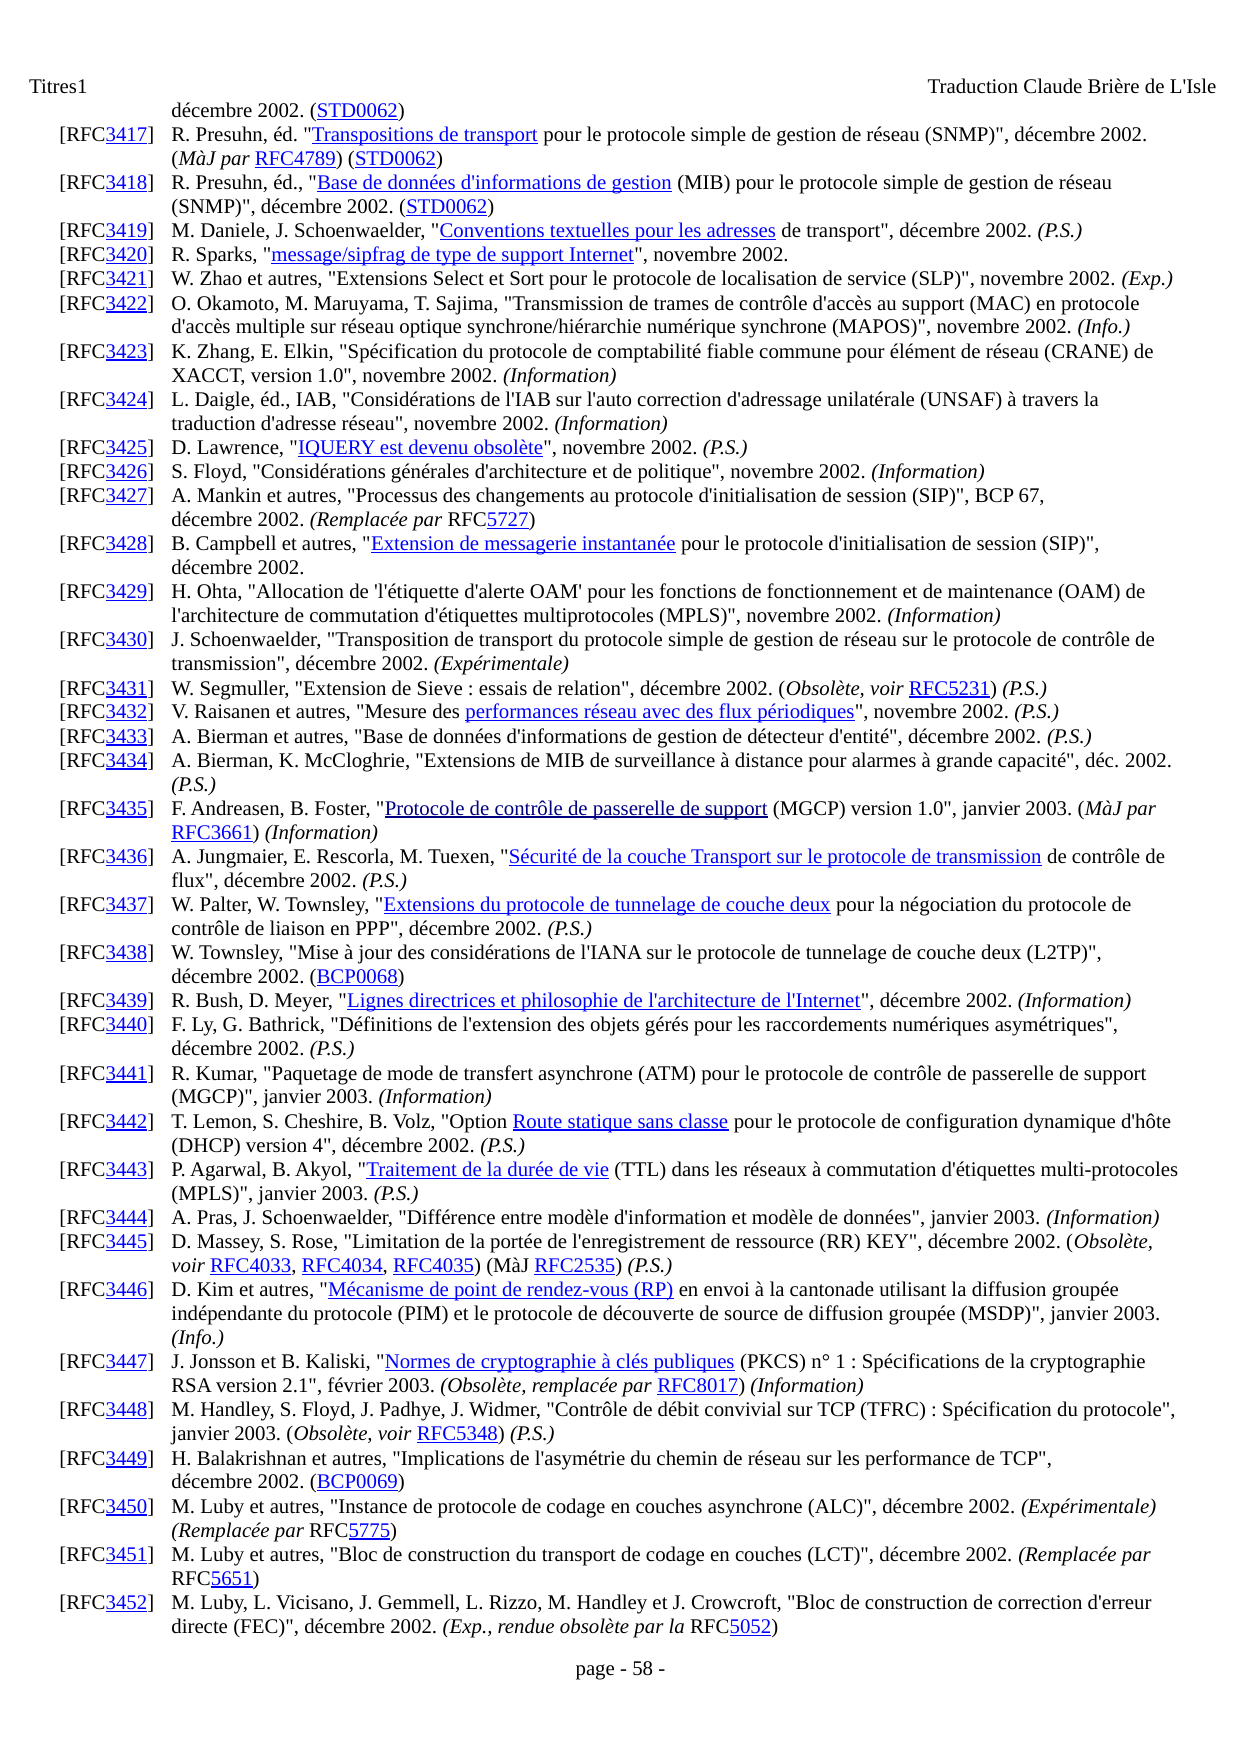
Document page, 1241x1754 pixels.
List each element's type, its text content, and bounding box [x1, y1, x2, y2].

text [RFC3436] A. Jungmaier, E. Rescorla, M. Tuexen, "Sécurité de la couche Transport sur le protocole de transmission de contrôle de flux", décembre 2002. (P.S.) [59, 844, 1181, 892]
text [RFC3442] T. Lemon, S. Cheshire, B. Volz, "Option Route statique sans classe pour le protocole de configuration dynamique d'hôte (DHCP) version 4", décembre 2002. (P.S.) [59, 1108, 1181, 1157]
text [RFC3441] R. Kumar, "Paquetage de mode de transfert asynchrone (ATM) pour le protocole de contrôle de passerelle de support (MGCP)", janvier 2003. (Information) [59, 1060, 1181, 1108]
text [RFC3430] J. Schoenwaelder, "Transposition de transport du protocole simple de gestion de réseau sur le protocole de contrôle de transmission", décembre 2002. (Expérimentale) [59, 627, 1181, 675]
text [RFC3444] A. Pras, J. Schoenwaelder, "Différence entre modèle d'information et modèle de données", janvier 2003. (Information) [59, 1205, 1181, 1229]
text [RFC3435] F. Andreasen, B. Foster, "Protocole de contrôle de passerelle de support (MGCP) version 1.0", janvier 2003. (MàJ par RFC3661) (Information) [59, 796, 1181, 844]
text [RFC3418] R. Presuhn, éd., "Base de données d'informations de gestion (MIB) pour le protocole simple de gestion de réseau (SNMP)", décembre 2002. (STD0062) [59, 170, 1181, 218]
text [RFC3437] W. Palter, W. Townsley, "Extensions du protocole de tunnelage de couche deux pour la négociation du protocole de contrôle de liaison en PPP", décembre 2002. (P.S.) [59, 892, 1181, 940]
text [RFC3419] M. Daniele, J. Schoenwaelder, "Conventions textuelles pour les adresses de transport", décembre 2002. (P.S.) [59, 218, 1181, 242]
text [RFC3450] M. Luby et autres, "Instance de protocole de codage en couches asynchrone (ALC)", décembre 2002. (Expérimentale) (Remplacée par RFC5775) [59, 1493, 1181, 1542]
text décembre 2002. (STD0062) [59, 98, 1181, 122]
text [RFC3432] V. Raisanen et autres, "Mesure des performances réseau avec des flux périodiques", novembre 2002. (P.S.) [59, 699, 1181, 723]
text [RFC3439] R. Bush, D. Meyer, "Lignes directrices et philosophie de l'architecture de l'Internet", décembre 2002. (Information) [59, 988, 1181, 1012]
text [RFC3438] W. Townsley, "Mise à jour des considérations de l'IANA sur le protocole de tunnelage de couche deux (L2TP)", décembre 2002. (BCP0068) [59, 940, 1181, 988]
text [RFC3424] L. Daigle, éd., IAB, "Considérations de l'IAB sur l'auto correction d'adressage unilatérale (UNSAF) à travers la traduction d'adresse réseau", novembre 2002. (Information) [59, 387, 1181, 435]
text [RFC3428] B. Campbell et autres, "Extension de messagerie instantanée pour le protocole d'initialisation de session (SIP)", décembre 2002. [59, 531, 1181, 579]
text [RFC3420] R. Sparks, "message/sipfrag de type de support Internet", novembre 2002. [59, 242, 1181, 266]
text [RFC3427] A. Mankin et autres, "Processus des changements au protocole d'initialisation de session (SIP)", BCP 67, décembre 2002. (Remplacée par RFC5727) [59, 483, 1181, 531]
text [RFC3431] W. Segmuller, "Extension de Sieve : essais de relation", décembre 2002. (Obsolète, voir RFC5231) (P.S.) [59, 675, 1181, 699]
text [RFC3434] A. Bierman, K. McCloghrie, "Extensions de MIB de surveillance à distance pour alarmes à grande capacité", déc. 2002. (P.S.) [59, 748, 1181, 796]
text [RFC3417] R. Presuhn, éd. "Transpositions de transport pour le protocole simple de gestion de réseau (SNMP)", décembre 2002. (MàJ par RFC4789) (STD0062) [59, 122, 1181, 170]
text [RFC3452] M. Luby, L. Vicisano, J. Gemmell, L. Rizzo, M. Handley et J. Crowcroft, "Bloc de construction de correction d'erreur directe (FEC)", décembre 2002. (Exp., rendue obsolète par la RFC5052) [59, 1590, 1181, 1638]
text [RFC3440] F. Ly, G. Bathrick, "Définitions de l'extension des objets gérés pour les raccordements numériques asymétriques", décembre 2002. (P.S.) [59, 1012, 1181, 1060]
text [RFC3421] W. Zhao et autres, "Extensions Select et Sort pour le protocole de localisation de service (SLP)", novembre 2002. (Exp.) [59, 266, 1181, 290]
text [RFC3425] D. Lawrence, "IQUERY est devenu obsolète", novembre 2002. (P.S.) [59, 435, 1181, 459]
text [RFC3451] M. Luby et autres, "Bloc de construction du transport de codage en couches (LCT)", décembre 2002. (Remplacée par RFC5651) [59, 1542, 1181, 1590]
text [RFC3422] O. Okamoto, M. Maruyama, T. Sajima, "Transmission de trames de contrôle d'accès au support (MAC) en protocole d'accès multiple sur réseau optique synchrone/hiérarchie numérique synchrone (MAPOS)", novembre 2002. (Info.) [59, 290, 1181, 338]
text [RFC3445] D. Massey, S. Rose, "Limitation de la portée de l'enregistrement de ressource (RR) KEY", décembre 2002. (Obsolète, voir RFC4033, RFC4034, RFC4035) (MàJ RFC2535) (P.S.) [59, 1229, 1181, 1277]
text [RFC3447] J. Jonsson et B. Kaliski, "Normes de cryptographie à clés publiques (PKCS) n° 1 : Spécifications de la cryptographie RSA version 2.1", février 2003. (Obsolète, remplacée par RFC8017) (Information) [59, 1349, 1181, 1397]
text [RFC3429] H. Ohta, "Allocation de 'l'étiquette d'alerte OAM' pour les fonctions de fonctionnement et de maintenance (OAM) de l'architecture de commutation d'étiquettes multiprotocoles (MPLS)", novembre 2002. (Information) [59, 579, 1181, 627]
text [RFC3446] D. Kim et autres, "Mécanisme de point de rendez-vous (RP) en envoi à la cantonade utilisant la diffusion groupée indépendante du protocole (PIM) et le protocole de découverte de source de diffusion groupée (MSDP)", janvier 2003. (Info.) [59, 1277, 1181, 1349]
text [RFC3433] A. Bierman et autres, "Base de données d'informations de gestion de détecteur d'entité", décembre 2002. (P.S.) [59, 723, 1181, 748]
text [RFC3448] M. Handley, S. Floyd, J. Padhye, J. Widmer, "Contrôle de débit convivial sur TCP (TFRC) : Spécification du protocole", janvier 2003. (Obsolète, voir RFC5348) (P.S.) [59, 1397, 1181, 1445]
text [RFC3423] K. Zhang, E. Elkin, "Spécification du protocole de comptabilité fiable commune pour élément de réseau (CRANE) de XACCT, version 1.0", novembre 2002. (Information) [59, 338, 1181, 387]
text [RFC3426] S. Floyd, "Considérations générales d'architecture et de politique", novembre 2002. (Information) [59, 459, 1181, 483]
text [RFC3443] P. Agarwal, B. Akyol, "Traitement de la durée de vie (TTL) dans les réseaux à commutation d'étiquettes multi-protocoles (MPLS)", janvier 2003. (P.S.) [59, 1157, 1181, 1205]
text [RFC3449] H. Balakrishnan et autres, "Implications de l'asymétrie du chemin de réseau sur les performance de TCP", décembre 2002. (BCP0069) [59, 1445, 1181, 1493]
